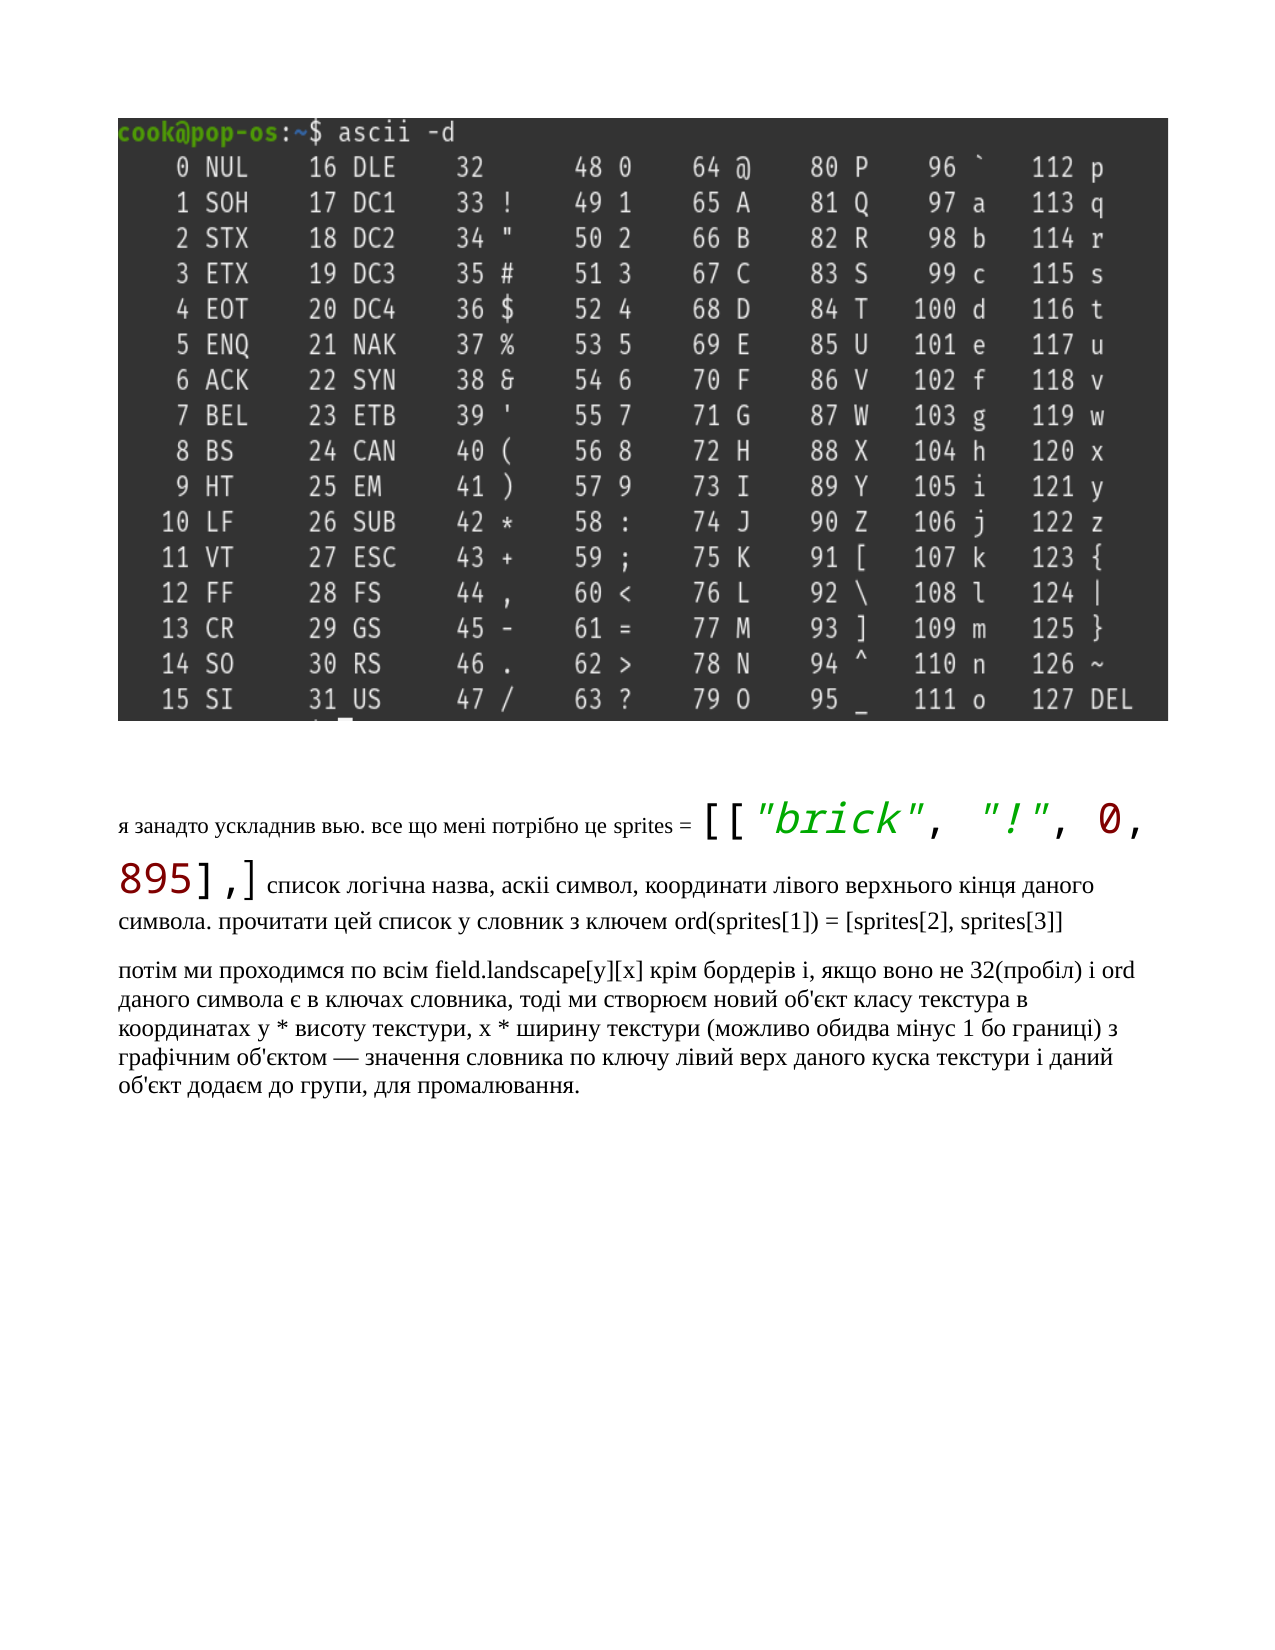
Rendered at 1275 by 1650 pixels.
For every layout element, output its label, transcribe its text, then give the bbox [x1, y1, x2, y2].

text потім ми проходимся по всім field.landscape[y][x] крім бордерів і, якщо воно не 32(пробіл) і ord даного символа є в ключах словника, тоді ми створюєм новий об'єкт класу текстура в координатах y * висоту текстури, x * ширину текстури (можливо обидва мінус 1 бо границі) з графічним об'єктом — значення словника по ключу лівий верх даного куска текстури і даний об'єкт додаєм до групи, для промалювання. [118, 956, 1157, 1099]
text я занадто ускладнив вью. все що мені потрібно це sprites = [["brick", "!", 0, 895],] список логічна назва, аскіі символ, координати лівого верхнього кінця даного символа. прочитати цей список у словник з ключем ord(sprites[1]) = [sprites[2], sprites[3]] [118, 789, 1157, 935]
